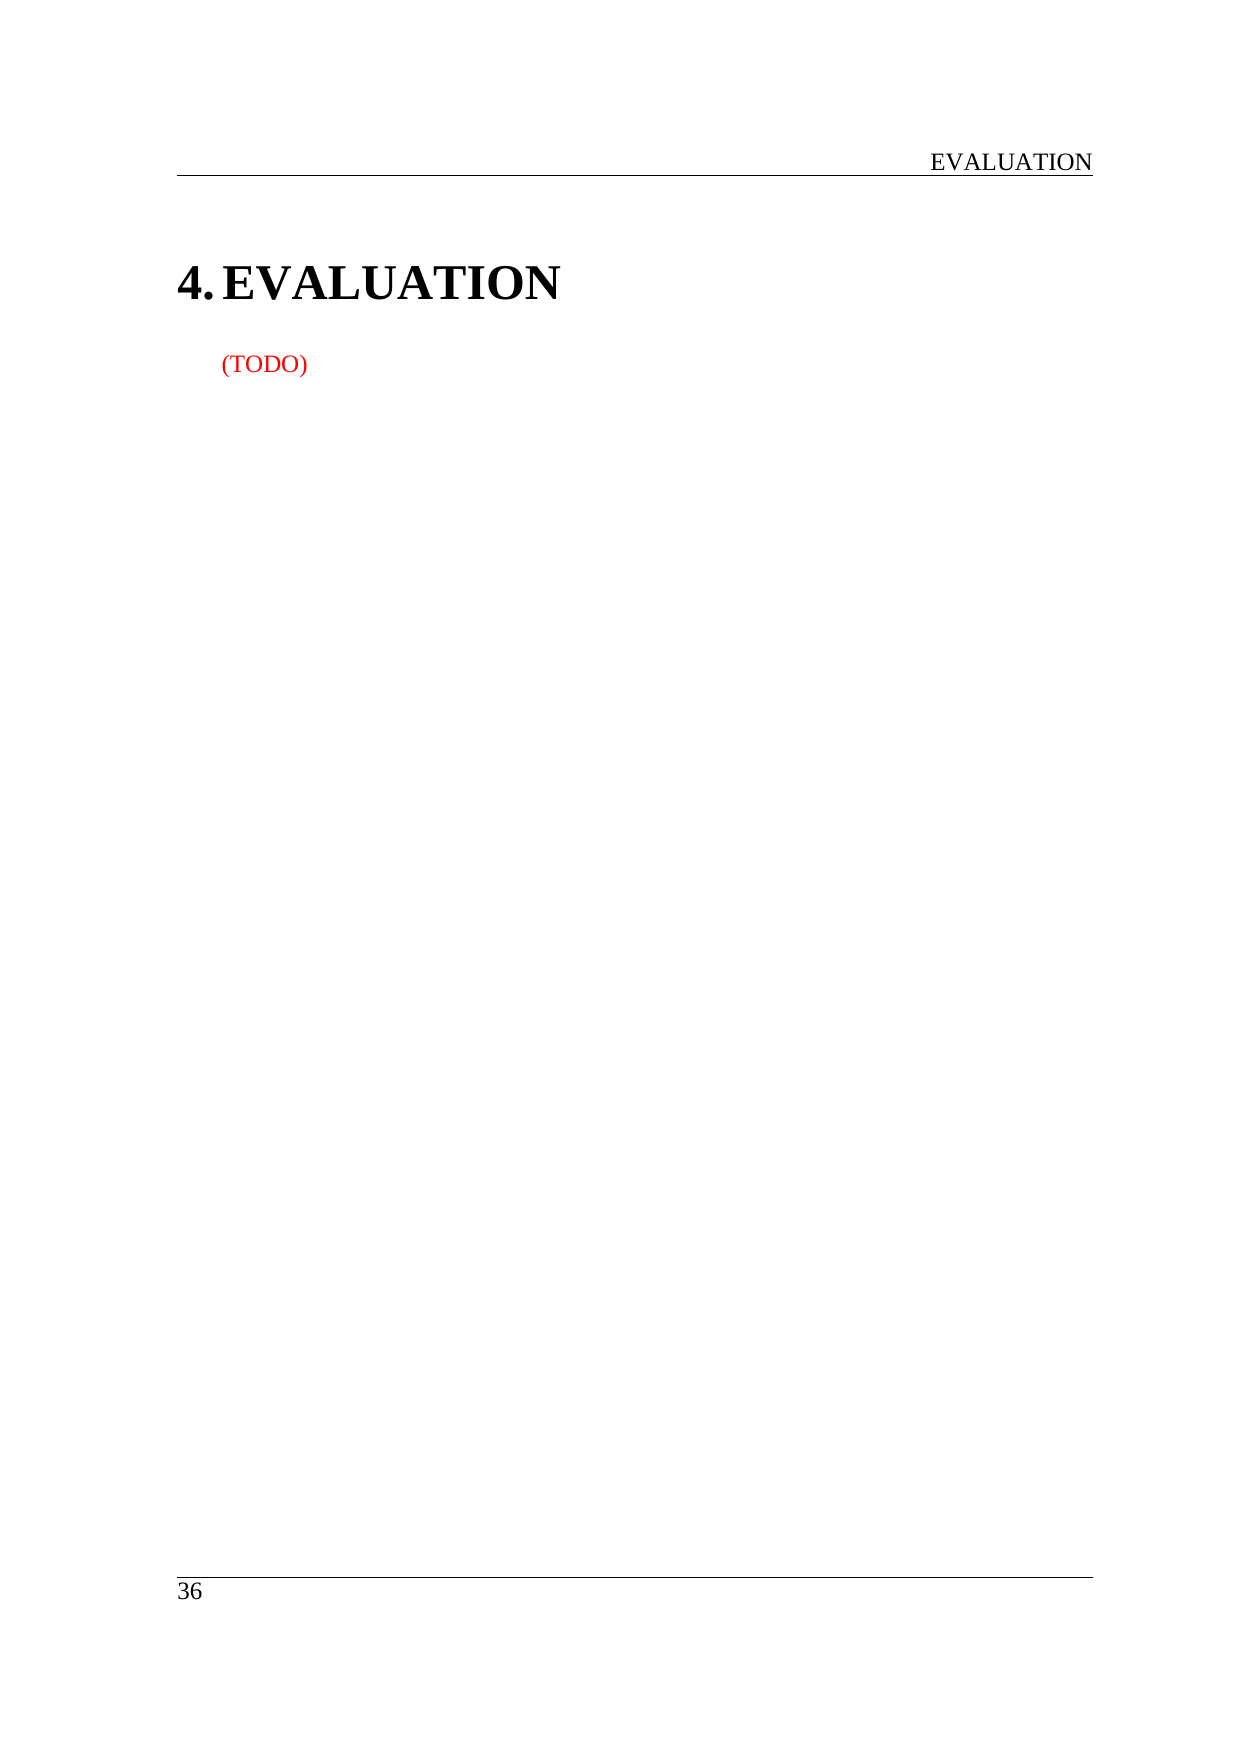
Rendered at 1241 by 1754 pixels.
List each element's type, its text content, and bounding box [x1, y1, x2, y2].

text (TODO) [177, 351, 1093, 378]
subtitle EVALUATION [177, 255, 1093, 310]
